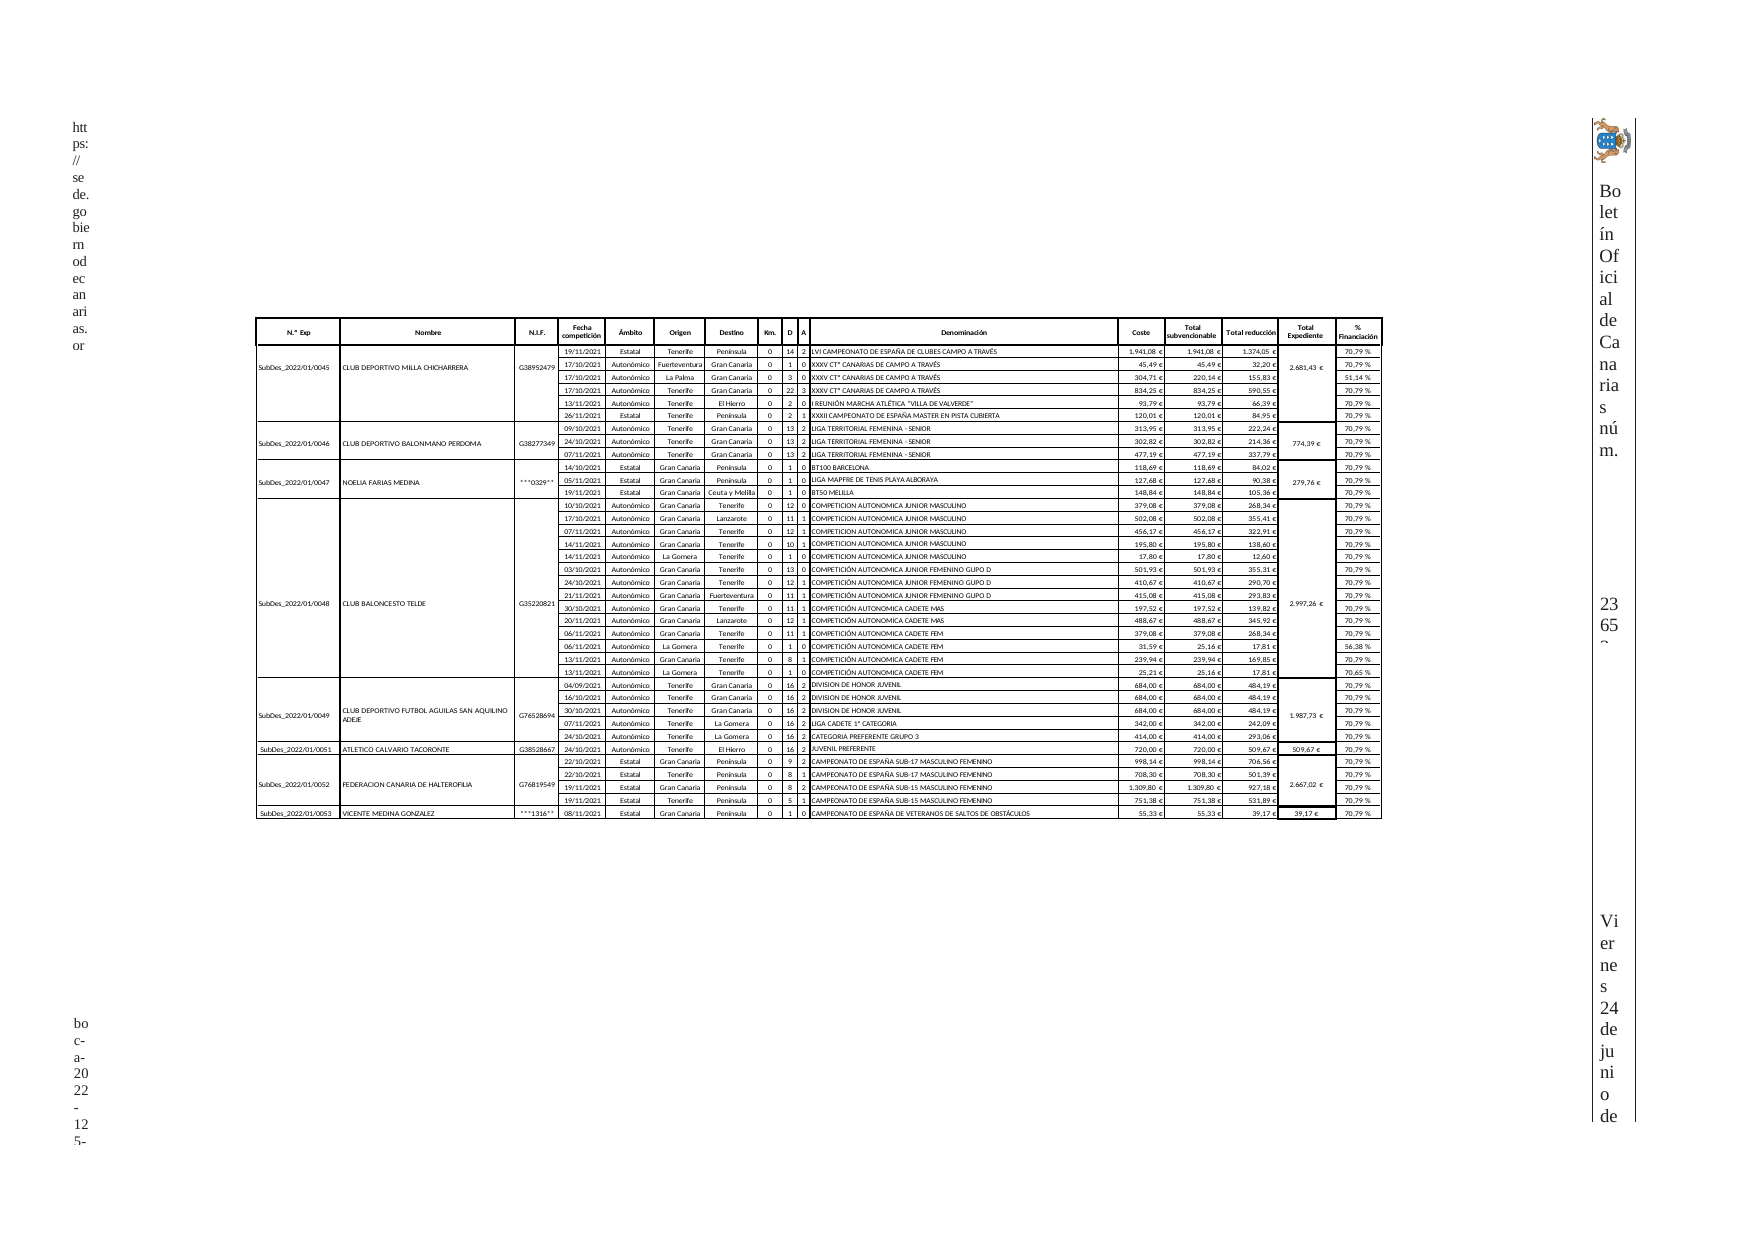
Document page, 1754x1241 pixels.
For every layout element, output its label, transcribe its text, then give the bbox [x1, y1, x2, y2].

table_cell COMPETICIÓN AUTONOMICA JUNIOR FEMENINO GUPO D [811, 563, 1118, 575]
table_cell 5 [783, 794, 797, 805]
table_cell 2 [798, 678, 809, 690]
table_cell SubDes_2022/01/0051 [257, 742, 339, 754]
table_cell Tenerife [655, 678, 704, 690]
table_cell Península [705, 346, 757, 357]
table_cell 0 [798, 640, 809, 652]
table_cell 313,95 € [1165, 422, 1222, 434]
table_cell Autonómico [606, 717, 654, 728]
table_cell 70,79 % [1337, 408, 1381, 421]
table_cell Península [705, 473, 757, 485]
table_cell Gran Canaria [655, 806, 704, 818]
table_cell 0 [758, 653, 782, 664]
table_cell I REUNIÓN MARCHA ATLÉTICA “VILLA DE VALVERDE” [811, 396, 1118, 408]
table_cell COMPETICION AUTONOMICA JUNIOR MASCULINO [811, 550, 1118, 562]
table_cell 8 [783, 768, 797, 780]
table_cell Autonómico [606, 422, 654, 434]
table_cell 0 [758, 730, 782, 741]
table_header Destino [706, 319, 757, 344]
table_cell 197,52 € [1119, 601, 1164, 613]
table_cell LIGA TERRITORIAL FEMENINA - SENIOR [811, 422, 1118, 434]
table_cell 268,34 € [1223, 627, 1277, 639]
table_cell NOELIA FARIAS MEDINA [341, 460, 514, 498]
table_header Total reducción [1223, 319, 1277, 344]
table_cell 484,19 € [1223, 678, 1277, 690]
table_cell Estatal [606, 486, 654, 498]
table_cell G76819549 [515, 755, 558, 805]
table_cell 279,76 € [1279, 461, 1335, 498]
table_cell 0 [758, 704, 782, 716]
table_cell 12 [783, 525, 797, 536]
table_cell 414,00 € [1165, 730, 1222, 741]
table_cell 70,79 % [1337, 729, 1381, 741]
table_cell 1 [798, 614, 809, 626]
table_cell Autonómico [606, 601, 654, 613]
table_cell 148,84 € [1119, 486, 1164, 498]
table_cell 17/10/2021 [559, 358, 605, 370]
table_cell 239,94 € [1119, 653, 1164, 664]
table_cell Península [705, 460, 757, 472]
table_cell 17/10/2021 [559, 371, 605, 382]
table_cell 22/10/2021 [559, 768, 605, 780]
table_header Nombre [341, 319, 514, 344]
table_cell 70,79 % [1337, 498, 1381, 511]
table_cell 304,71 € [1119, 371, 1164, 382]
table_cell 14/11/2021 [559, 537, 605, 549]
table_cell ***0329** [515, 460, 558, 498]
table_cell 25,16 € [1165, 640, 1222, 652]
table_cell 0 [758, 794, 782, 805]
table_cell 1 [783, 486, 797, 498]
table_cell 12,60 € [1223, 550, 1277, 562]
table_header Ámbito [606, 319, 653, 344]
table_cell 70,79 % [1337, 716, 1381, 728]
table_cell LVI CAMPEONATO DE ESPAÑA DE CLUBES CAMPO A TRAVÉS [811, 346, 1118, 357]
table_cell 24/10/2021 [559, 742, 605, 754]
table_cell Gran Canaria [655, 576, 704, 587]
table_cell 834,25 € [1119, 384, 1164, 395]
table_cell 2 [798, 730, 809, 741]
table_cell 0 [758, 576, 782, 587]
table_cell Fuerteventura [705, 589, 757, 600]
table_cell 0 [798, 358, 809, 370]
table_cell 0 [798, 460, 809, 472]
table_cell La Gomera [705, 717, 757, 728]
table_cell 720,00 € [1119, 742, 1164, 754]
table_cell 70,79 % [1337, 447, 1381, 459]
table_cell 0 [758, 755, 782, 767]
table_cell 56,38 % [1337, 639, 1381, 652]
table_cell 834,25 € [1165, 384, 1222, 395]
table_cell Autonómico [606, 499, 654, 511]
table_cell 70,79 % [1337, 459, 1381, 472]
table_cell 509,67 € [1279, 743, 1335, 754]
table_cell 0 [758, 473, 782, 485]
table_cell 70,79 % [1337, 562, 1381, 575]
table_cell 222,24 € [1223, 422, 1277, 434]
table_cell SubDes_2022/01/0048 [257, 499, 339, 677]
table_cell Estatal [606, 409, 654, 421]
table_cell Tenerife [705, 525, 757, 536]
table_cell 337,79 € [1223, 448, 1277, 459]
table_cell CLUB DEPORTIVO FUTBOL AGUILAS SAN AQUILINO ADEJE [341, 678, 514, 741]
table_cell 1 [783, 640, 797, 652]
table_cell 16 [783, 717, 797, 728]
table_cell 24/10/2021 [559, 576, 605, 587]
table_cell 10/10/2021 [559, 499, 605, 511]
table_header Origen [655, 319, 704, 344]
table_cell 268,34 € [1223, 499, 1277, 511]
table_cell 1 [783, 473, 797, 485]
table_cell La Gomera [655, 640, 704, 652]
table_cell Tenerife [655, 448, 704, 459]
table_cell 502,08 € [1165, 512, 1222, 523]
table_cell Autonómico [606, 537, 654, 549]
table_header N.I.F. [516, 319, 557, 344]
table_cell Gran Canaria [655, 499, 704, 511]
table_cell COMPETICIÓN AUTONOMICA CADETE MAS [811, 601, 1118, 613]
table_cell 1 [783, 460, 797, 472]
table_cell Autonómico [606, 614, 654, 626]
table_cell G76528694 [515, 678, 558, 741]
table_cell LIGA TERRITORIAL FEMENINA - SENIOR [811, 448, 1118, 459]
table_cell 220,14 € [1165, 371, 1222, 382]
table_cell COMPETICIÓN AUTONOMICA JUNIOR FEMENINO GUPO D [811, 576, 1118, 587]
table_cell 0 [758, 371, 782, 382]
table_cell COMPETICIÓN AUTONOMICA CADETE FEM [811, 627, 1118, 639]
table_cell 2 [798, 781, 809, 792]
table_cell 03/10/2021 [559, 563, 605, 575]
table_cell Estatal [606, 794, 654, 805]
table_cell BT50 MELILLA [811, 486, 1118, 498]
table_cell Autonómico [606, 742, 654, 754]
table_cell COMPETICIÓN AUTONOMICA JUNIOR FEMENINO GUPO D [811, 589, 1118, 600]
table_cell 93,79 € [1119, 396, 1164, 408]
table_cell 8 [783, 781, 797, 792]
table_cell Lanzarote [705, 614, 757, 626]
table_cell 120,01 € [1119, 409, 1164, 421]
table_cell 509,67 € [1223, 742, 1277, 754]
table_cell 708,30 € [1165, 768, 1222, 780]
table_cell 1.374,05 € [1223, 346, 1277, 357]
table_cell SubDes_2022/01/0049 [257, 678, 339, 741]
table_cell 19/11/2021 [559, 781, 605, 792]
table_cell 169,85 € [1223, 653, 1277, 664]
table_cell 2 [798, 755, 809, 767]
table_cell Península [705, 794, 757, 805]
table_cell 484,19 € [1223, 704, 1277, 716]
table_cell 0 [758, 742, 782, 754]
table_cell 70,79 % [1337, 395, 1381, 408]
table_cell CATEGORIA PREFERENTE GRUPO 3 [811, 730, 1118, 741]
table_cell 24/10/2021 [559, 730, 605, 741]
table_cell 0 [758, 525, 782, 536]
table_cell Estatal [606, 755, 654, 767]
table_cell 1.309,80 € [1165, 781, 1222, 792]
table_cell 998,14 € [1165, 755, 1222, 767]
text Boletín Oficial de Canarias núm. 125 [1599, 180, 1622, 462]
table_cell 0 [758, 346, 782, 357]
table_cell 70,79 % [1337, 421, 1381, 434]
table_cell 0 [758, 678, 782, 690]
table_cell 379,08 € [1165, 627, 1222, 639]
table_cell Autonómico [606, 512, 654, 523]
table_header Fecha competición [559, 319, 604, 344]
table_cell 08/11/2021 [559, 806, 605, 818]
table_cell CLUB DEPORTIVO MILLA CHICHARRERA [341, 346, 514, 421]
table_cell 0 [798, 550, 809, 562]
table_cell Tenerife [705, 640, 757, 652]
table_cell 684,00 € [1119, 704, 1164, 716]
table_cell G35220821 [515, 499, 558, 677]
table_cell XXXV CTº CANARIAS DE CAMPO A TRAVÉS [811, 384, 1118, 395]
table_cell Tenerife [705, 563, 757, 575]
table_cell Autonómico [606, 653, 654, 664]
table_cell SubDes_2022/01/0046 [257, 422, 339, 459]
table_cell 70,79 % [1337, 344, 1381, 357]
table_cell LIGA MAPFRE DE TENIS PLAYA ALBORAYA [811, 473, 1118, 485]
table_cell 2 [798, 448, 809, 459]
table_cell 1 [798, 589, 809, 600]
table_cell Península [705, 781, 757, 792]
table_cell 379,08 € [1165, 499, 1222, 511]
table_cell 12 [783, 576, 797, 587]
table_cell Gran Canaria [655, 473, 704, 485]
table_cell 774,39 € [1279, 423, 1335, 459]
table_cell 155,83 € [1223, 371, 1277, 382]
table_cell 0 [758, 537, 782, 549]
table_cell 04/09/2021 [559, 678, 605, 690]
table_cell 410,67 € [1165, 576, 1222, 587]
table_cell Tenerife [705, 576, 757, 587]
table_cell COMPETICION AUTONOMICA JUNIOR MASCULINO [811, 512, 1118, 523]
table_cell 22/10/2021 [559, 755, 605, 767]
table_cell Tenerife [655, 396, 704, 408]
table_cell 13/11/2021 [559, 396, 605, 408]
table_cell Autonómico [606, 665, 654, 677]
table_cell Gran Canaria [705, 448, 757, 459]
table_cell Gran Canaria [655, 627, 704, 639]
table_cell 590,55 € [1223, 384, 1277, 395]
table_cell 0 [758, 460, 782, 472]
table_cell 17,81 € [1223, 640, 1277, 652]
table_cell 0 [798, 563, 809, 575]
table_cell Tenerife [705, 627, 757, 639]
table_cell 70,79 % [1337, 549, 1381, 562]
table_cell COMPETICION AUTONOMICA JUNIOR MASCULINO [811, 537, 1118, 549]
table_cell 45,49 € [1165, 358, 1222, 370]
table_cell 07/11/2021 [559, 448, 605, 459]
table_cell 0 [758, 601, 782, 613]
table_cell 2 [798, 717, 809, 728]
table_cell 501,93 € [1119, 563, 1164, 575]
table_cell 13 [783, 448, 797, 459]
table_cell JUVENIL PREFERENTE [811, 742, 1118, 754]
table_cell SubDes_2022/01/0053 [257, 806, 339, 818]
table_cell 2 [783, 396, 797, 408]
table_cell 2 [798, 704, 809, 716]
table_cell Autonómico [606, 396, 654, 408]
table_header Total Expediente [1279, 319, 1335, 344]
table_cell 0 [758, 806, 782, 818]
table_cell COMPETICIÓN AUTONOMICA CADETE MAS [811, 614, 1118, 626]
table_cell 293,06 € [1223, 730, 1277, 741]
table_cell 0 [758, 448, 782, 459]
table_cell Tenerife [655, 409, 704, 421]
table_cell Estatal [606, 781, 654, 792]
table_header % Financiación [1337, 319, 1381, 344]
table_cell La Gomera [705, 730, 757, 741]
table_cell 55,33 € [1165, 806, 1222, 818]
table_cell 0 [758, 512, 782, 523]
table_header Km. [759, 319, 781, 344]
table_cell 239,94 € [1165, 653, 1222, 664]
table_cell 3 [783, 371, 797, 382]
table_cell 14/11/2021 [559, 550, 605, 562]
table_cell 22 [783, 384, 797, 395]
table_cell 0 [758, 691, 782, 703]
table_cell 0 [798, 499, 809, 511]
table_cell 195,80 € [1119, 537, 1164, 549]
table_cell 55,33 € [1119, 806, 1164, 818]
table_cell 355,41 € [1223, 512, 1277, 523]
table_cell 14/10/2021 [559, 460, 605, 472]
table_cell 70,79 % [1337, 472, 1381, 485]
table_cell 684,00 € [1165, 691, 1222, 703]
table_cell 0 [758, 614, 782, 626]
table_cell 09/10/2021 [559, 422, 605, 434]
table_cell 0 [758, 627, 782, 639]
table_cell DIVISION DE HONOR JUVENIL [811, 704, 1118, 716]
table_cell 1.941,08 € [1119, 346, 1164, 357]
table_cell 30/10/2021 [559, 704, 605, 716]
table_cell 0 [798, 371, 809, 382]
table_cell 927,18 € [1223, 781, 1277, 792]
table_cell 2.997,26 € [1279, 500, 1335, 677]
table_cell 0 [798, 665, 809, 677]
table_cell Autonómico [606, 678, 654, 690]
table_cell Tenerife [655, 691, 704, 703]
table_cell CAMPEONATO DE ESPAÑA SUB-17 MASCULINO FEMENINO [811, 755, 1118, 767]
table_cell 1 [798, 627, 809, 639]
table_cell 13/11/2021 [559, 653, 605, 664]
table_cell ***1316** [515, 806, 558, 818]
table_cell La Gomera [655, 665, 704, 677]
table_cell 998,14 € [1119, 755, 1164, 767]
table_cell 0 [758, 409, 782, 421]
table_cell 20/11/2021 [559, 614, 605, 626]
table_cell 1 [783, 806, 797, 818]
table_cell El Hierro [705, 396, 757, 408]
table_cell CAMPEONATO DE ESPAÑA DE VETERANOS DE SALTOS DE OBSTÁCULOS [811, 806, 1118, 818]
table_cell 2 [798, 742, 809, 754]
table_cell 484,19 € [1223, 691, 1277, 703]
table_cell 0 [758, 499, 782, 511]
table_cell Autonómico [606, 589, 654, 600]
table_cell 302,82 € [1119, 435, 1164, 447]
table_cell G38528667 [515, 742, 558, 754]
table_cell 13 [783, 435, 797, 447]
table_cell 70,79 % [1337, 357, 1381, 370]
table_cell SubDes_2022/01/0045 [257, 345, 339, 421]
table_cell 45,49 € [1119, 358, 1164, 370]
table_cell Fuerteventura [655, 358, 704, 370]
table_cell Tenerife [655, 384, 704, 395]
table_cell 2 [798, 346, 809, 357]
table_cell 410,67 € [1119, 576, 1164, 587]
table_cell 214,36 € [1223, 435, 1277, 447]
table_header A [799, 319, 809, 344]
table_cell Gran Canaria [655, 653, 704, 664]
table_cell Gran Canaria [655, 601, 704, 613]
table_cell COMPETICIÓN AUTONOMICA CADETE FEM [811, 665, 1118, 677]
table_cell BT100 BARCELONA [811, 460, 1118, 472]
table_cell 138,60 € [1223, 537, 1277, 549]
table_cell 0 [798, 473, 809, 485]
table_cell 19/11/2021 [559, 794, 605, 805]
table_cell 684,00 € [1119, 678, 1164, 690]
table_header Coste [1119, 319, 1164, 344]
table_cell Tenerife [655, 730, 704, 741]
table_cell 2 [798, 691, 809, 703]
table_cell Tenerife [655, 435, 704, 447]
table_cell Gran Canaria [655, 486, 704, 498]
table_cell XXXII CAMPEONATO DE ESPAÑA MASTER EN PISTA CUBIERTA [811, 409, 1118, 421]
table_cell 70,79 % [1337, 600, 1381, 613]
table_cell Gran Canaria [705, 435, 757, 447]
table_cell 1 [798, 794, 809, 805]
table_cell 415,08 € [1165, 589, 1222, 600]
table_cell 70,79 % [1337, 536, 1381, 549]
table_cell 120,01 € [1165, 409, 1222, 421]
table_cell Península [705, 768, 757, 780]
table_cell Gran Canaria [655, 589, 704, 600]
table_cell Tenerife [705, 550, 757, 562]
table_cell Autonómico [606, 550, 654, 562]
table_cell Autonómico [606, 358, 654, 370]
table_cell COMPETICION AUTONOMICA JUNIOR MASCULINO [811, 499, 1118, 511]
table_cell 70,79 % [1337, 754, 1381, 767]
table_cell 2 [783, 409, 797, 421]
table_cell 70,79 % [1337, 767, 1381, 780]
table_cell 502,08 € [1119, 512, 1164, 523]
table_cell Autonómico [606, 563, 654, 575]
table_cell 39,17 € [1279, 808, 1335, 818]
picture [1594, 118, 1631, 163]
table_cell CAMPEONATO DE ESPAÑA SUB-17 MASCULINO FEMENINO [811, 768, 1118, 780]
table_cell 0 [758, 563, 782, 575]
table_cell 531,89 € [1223, 794, 1277, 805]
table_cell 195,80 € [1165, 537, 1222, 549]
table_cell 0 [758, 550, 782, 562]
table_cell 345,92 € [1223, 614, 1277, 626]
table_cell 11 [783, 627, 797, 639]
table_cell 0 [798, 396, 809, 408]
table_cell 1 [798, 409, 809, 421]
table_cell 0 [758, 422, 782, 434]
table_cell 13 [783, 563, 797, 575]
table_cell Estatal [606, 768, 654, 780]
table_cell 70,79 % [1337, 677, 1381, 690]
table_cell 30/10/2021 [559, 601, 605, 613]
table_cell 293,83 € [1223, 589, 1277, 600]
table_cell 16 [783, 742, 797, 754]
table_cell 3 [798, 384, 809, 395]
table_cell Tenerife [705, 665, 757, 677]
table_cell 24/10/2021 [559, 435, 605, 447]
table_cell 17,81 € [1223, 665, 1277, 677]
table_cell 1.941,08 € [1165, 346, 1222, 357]
table_cell 17,80 € [1119, 550, 1164, 562]
table_cell 16 [783, 730, 797, 741]
table_cell La Palma [655, 371, 704, 382]
table_cell 148,84 € [1165, 486, 1222, 498]
table_cell 751,38 € [1165, 794, 1222, 805]
table_cell 06/11/2021 [559, 640, 605, 652]
table_cell Gran Canaria [705, 371, 757, 382]
table_cell Península [705, 806, 757, 818]
table_cell Península [705, 755, 757, 767]
table_cell 2 [798, 422, 809, 434]
table_cell 720,00 € [1165, 742, 1222, 754]
table_cell 16 [783, 691, 797, 703]
table_cell 1.987,73 € [1279, 679, 1335, 741]
table_cell COMPETICIÓN AUTONOMICA CADETE FEM [811, 640, 1118, 652]
table_cell FEDERACION CANARIA DE HALTEROFILIA [341, 755, 514, 805]
table_cell Tenerife [705, 653, 757, 664]
table_cell 313,95 € [1119, 422, 1164, 434]
table_cell VICENTE MEDINA GONZALEZ [341, 806, 514, 818]
table_cell 0 [758, 358, 782, 370]
table_cell 39,17 € [1223, 806, 1277, 818]
table_cell 1 [798, 512, 809, 523]
table_cell 0 [758, 768, 782, 780]
table_cell 13/11/2021 [559, 665, 605, 677]
table_cell 118,69 € [1119, 460, 1164, 472]
text https://sede.gobiernodecanarias.org/boc [72, 118, 91, 353]
table_cell DIVISION DE HONOR JUVENIL [811, 691, 1118, 703]
table_cell Tenerife [705, 499, 757, 511]
table_cell Tenerife [655, 346, 704, 357]
table_cell 118,69 € [1165, 460, 1222, 472]
table_cell 32,20 € [1223, 358, 1277, 370]
table_cell 2 [798, 435, 809, 447]
table_cell El Hierro [705, 742, 757, 754]
table_cell 1 [783, 550, 797, 562]
table_cell Tenerife [655, 704, 704, 716]
table_cell 0 [758, 384, 782, 395]
table_cell SubDes_2022/01/0047 [257, 460, 339, 498]
table_cell ATLETICO CALVARIO TACORONTE [341, 742, 514, 754]
table_cell 0 [758, 781, 782, 792]
table_cell Tenerife [705, 601, 757, 613]
text Viernes 24 de junio de 2022 [1600, 910, 1623, 1124]
table_cell Autonómico [606, 730, 654, 741]
table_cell Estatal [606, 473, 654, 485]
table_cell Tenerife [705, 537, 757, 549]
table_cell Gran Canaria [705, 358, 757, 370]
table_cell 9 [783, 755, 797, 767]
table_cell 17/10/2021 [559, 512, 605, 523]
table_cell 0 [758, 435, 782, 447]
table_cell 70,79 % [1337, 588, 1381, 600]
table_cell 0 [758, 589, 782, 600]
table_cell Gran Canaria [655, 614, 704, 626]
table_cell 1 [798, 768, 809, 780]
table_cell 1 [798, 525, 809, 536]
table_cell 0 [758, 640, 782, 652]
table_cell 10 [783, 537, 797, 549]
table_cell 26/11/2021 [559, 409, 605, 421]
table_cell CLUB BALONCESTO TELDE [341, 499, 514, 677]
table_cell 355,31 € [1223, 563, 1277, 575]
table_cell Autonómico [606, 640, 654, 652]
table_cell 90,38 € [1223, 473, 1277, 485]
table_cell 16 [783, 704, 797, 716]
table_cell 1 [783, 665, 797, 677]
table_cell 84,02 € [1223, 460, 1277, 472]
table_cell 1 [783, 358, 797, 370]
table_cell 17/10/2021 [559, 384, 605, 395]
table_cell 1 [798, 601, 809, 613]
table_cell 706,56 € [1223, 755, 1277, 767]
table_cell DIVISION DE HONOR JUVENIL [811, 678, 1118, 690]
table_cell 17,80 € [1165, 550, 1222, 562]
table_cell La Gomera [655, 550, 704, 562]
text boc-a-2022-125-2109 [74, 1015, 92, 1145]
table_cell Gran Canaria [655, 781, 704, 792]
table_cell 25,16 € [1165, 665, 1222, 677]
table_cell 242,09 € [1223, 717, 1277, 728]
table_cell Gran Canaria [705, 704, 757, 716]
table_cell 31,59 € [1119, 640, 1164, 652]
table_cell 127,68 € [1119, 473, 1164, 485]
table_cell Lanzarote [705, 512, 757, 523]
table_cell 70,79 % [1337, 626, 1381, 639]
table_cell 06/11/2021 [559, 627, 605, 639]
table_cell 127,68 € [1165, 473, 1222, 485]
table_cell Estatal [606, 346, 654, 357]
table_cell 501,93 € [1165, 563, 1222, 575]
table_header D [783, 319, 797, 344]
table_cell Tenerife [655, 794, 704, 805]
table_cell COMPETICION AUTONOMICA JUNIOR MASCULINO [811, 525, 1118, 536]
table_cell CLUB DEPORTIVO BALONMANO PERDOMA [341, 422, 514, 459]
table_cell 302,82 € [1165, 435, 1222, 447]
table_cell 0 [798, 806, 809, 818]
table_cell Estatal [606, 806, 654, 818]
table_cell 0 [758, 717, 782, 728]
table_cell Autonómico [606, 525, 654, 536]
table_cell 414,00 € [1119, 730, 1164, 741]
table_cell 684,00 € [1119, 691, 1164, 703]
table_cell Ceuta y Melilla [705, 486, 757, 498]
table_cell Autonómico [606, 576, 654, 587]
table_cell 2.681,43 € [1279, 346, 1335, 421]
table_cell Gran Canaria [655, 755, 704, 767]
table_cell Tenerife [655, 768, 704, 780]
table_cell 84,95 € [1223, 409, 1277, 421]
table_cell Gran Canaria [705, 691, 757, 703]
table_cell Autonómico [606, 448, 654, 459]
table_cell 197,52 € [1165, 601, 1222, 613]
table_header Denominación [811, 319, 1117, 344]
table_cell 70,79 % [1337, 793, 1381, 805]
table_cell 0 [758, 396, 782, 408]
table_cell 379,08 € [1119, 499, 1164, 511]
table_cell 1.309,80 € [1119, 781, 1164, 792]
table_cell 488,67 € [1165, 614, 1222, 626]
table_cell 342,00 € [1165, 717, 1222, 728]
table_cell 05/11/2021 [559, 473, 605, 485]
table_cell Autonómico [606, 704, 654, 716]
table_cell 0 [758, 486, 782, 498]
table_cell 70,79 % [1337, 703, 1381, 716]
table_cell SubDes_2022/01/0052 [257, 755, 339, 805]
table_cell G38952479 [515, 346, 558, 421]
table_cell 70,79 % [1337, 613, 1381, 626]
table_cell 477,19 € [1165, 448, 1222, 459]
text 23653 [1600, 592, 1623, 642]
table_cell 0 [758, 665, 782, 677]
table_cell 25,21 € [1119, 665, 1164, 677]
table_cell Autonómico [606, 435, 654, 447]
table_cell 12 [783, 499, 797, 511]
table_cell 415,08 € [1119, 589, 1164, 600]
table_cell Estatal [606, 460, 654, 472]
table_cell 12 [783, 614, 797, 626]
table_cell Gran Canaria [705, 678, 757, 690]
table_cell G38277349 [515, 422, 558, 459]
table_cell 07/11/2021 [559, 525, 605, 536]
table_cell Gran Canaria [655, 563, 704, 575]
table_cell 19/11/2021 [559, 486, 605, 498]
table_cell 2.667,02 € [1279, 756, 1335, 805]
table_cell 11 [783, 589, 797, 600]
table_cell CAMPEONATO DE ESPAÑA SUB-15 MASCULINO FEMENINO [811, 794, 1118, 805]
table_cell Autonómico [606, 691, 654, 703]
table_cell 684,00 € [1165, 678, 1222, 690]
table_cell 13 [783, 422, 797, 434]
table_cell Gran Canaria [655, 537, 704, 549]
table_cell 488,67 € [1119, 614, 1164, 626]
table_cell XXXV CTº CANARIAS DE CAMPO A TRAVÉS [811, 371, 1118, 382]
table_header N.º Exp [257, 319, 339, 344]
table_cell 70,65 % [1337, 664, 1381, 677]
table_cell LIGA CADETE 1ª CATEGORIA [811, 717, 1118, 728]
table_cell 290,70 € [1223, 576, 1277, 587]
table_cell 8 [783, 653, 797, 664]
table_cell Gran Canaria [655, 460, 704, 472]
table_cell COMPETICIÓN AUTONOMICA CADETE FEM [811, 653, 1118, 664]
table_cell 1 [798, 653, 809, 664]
table_cell 477,19 € [1119, 448, 1164, 459]
table_cell Gran Canaria [655, 512, 704, 523]
table_cell 751,38 € [1119, 794, 1164, 805]
table_cell 70,79 % [1337, 805, 1381, 818]
table_cell 70,79 % [1337, 511, 1381, 523]
table_cell 19/11/2021 [559, 346, 605, 357]
table_cell Autonómico [606, 384, 654, 395]
table_cell 0 [798, 486, 809, 498]
table_cell Gran Canaria [705, 422, 757, 434]
table_cell 93,79 € [1165, 396, 1222, 408]
table_cell 322,91 € [1223, 525, 1277, 536]
table_cell 16/10/2021 [559, 691, 605, 703]
table_cell 21/11/2021 [559, 589, 605, 600]
table_cell 70,79 % [1337, 383, 1381, 395]
table_cell LIGA TERRITORIAL FEMENINA - SENIOR [811, 435, 1118, 447]
table_cell 70,79 % [1337, 652, 1381, 664]
table_cell Autonómico [606, 627, 654, 639]
table_cell 342,00 € [1119, 717, 1164, 728]
table_cell 07/11/2021 [559, 717, 605, 728]
table_cell 456,17 € [1165, 525, 1222, 536]
table_cell Autonómico [606, 371, 654, 382]
table_cell 501,39 € [1223, 768, 1277, 780]
table_cell Tenerife [655, 717, 704, 728]
table_cell 708,30 € [1119, 768, 1164, 780]
table_cell 139,82 € [1223, 601, 1277, 613]
table_cell Tenerife [655, 422, 704, 434]
table_cell 70,79 % [1337, 524, 1381, 536]
table_cell 11 [783, 512, 797, 523]
table_cell 14 [783, 346, 797, 357]
table_cell 379,08 € [1119, 627, 1164, 639]
table_cell 70,79 % [1337, 434, 1381, 447]
table_cell Gran Canaria [655, 525, 704, 536]
table_cell 456,17 € [1119, 525, 1164, 536]
table_cell XXXV CTº CANARIAS DE CAMPO A TRAVÉS [811, 358, 1118, 370]
table_cell Península [705, 409, 757, 421]
table_cell Tenerife [655, 742, 704, 754]
table_cell 70,79 % [1337, 485, 1381, 498]
table_header Total subvencionable [1166, 319, 1221, 344]
table_cell 1 [798, 576, 809, 587]
table_cell 51,14 % [1337, 370, 1381, 382]
table_cell 684,00 € [1165, 704, 1222, 716]
table_cell CAMPEONATO DE ESPAÑA SUB-15 MASCULINO FEMENINO [811, 781, 1118, 792]
table_cell Gran Canaria [705, 384, 757, 395]
table_cell 70,79 % [1337, 575, 1381, 587]
table_cell 70,79 % [1337, 741, 1381, 754]
table_cell 11 [783, 601, 797, 613]
table_cell 105,36 € [1223, 486, 1277, 498]
table_cell 16 [783, 678, 797, 690]
table_cell 70,79 % [1337, 690, 1381, 703]
table_cell 1 [798, 537, 809, 549]
table_cell 70,79 % [1337, 780, 1381, 792]
table_cell 66,39 € [1223, 396, 1277, 408]
